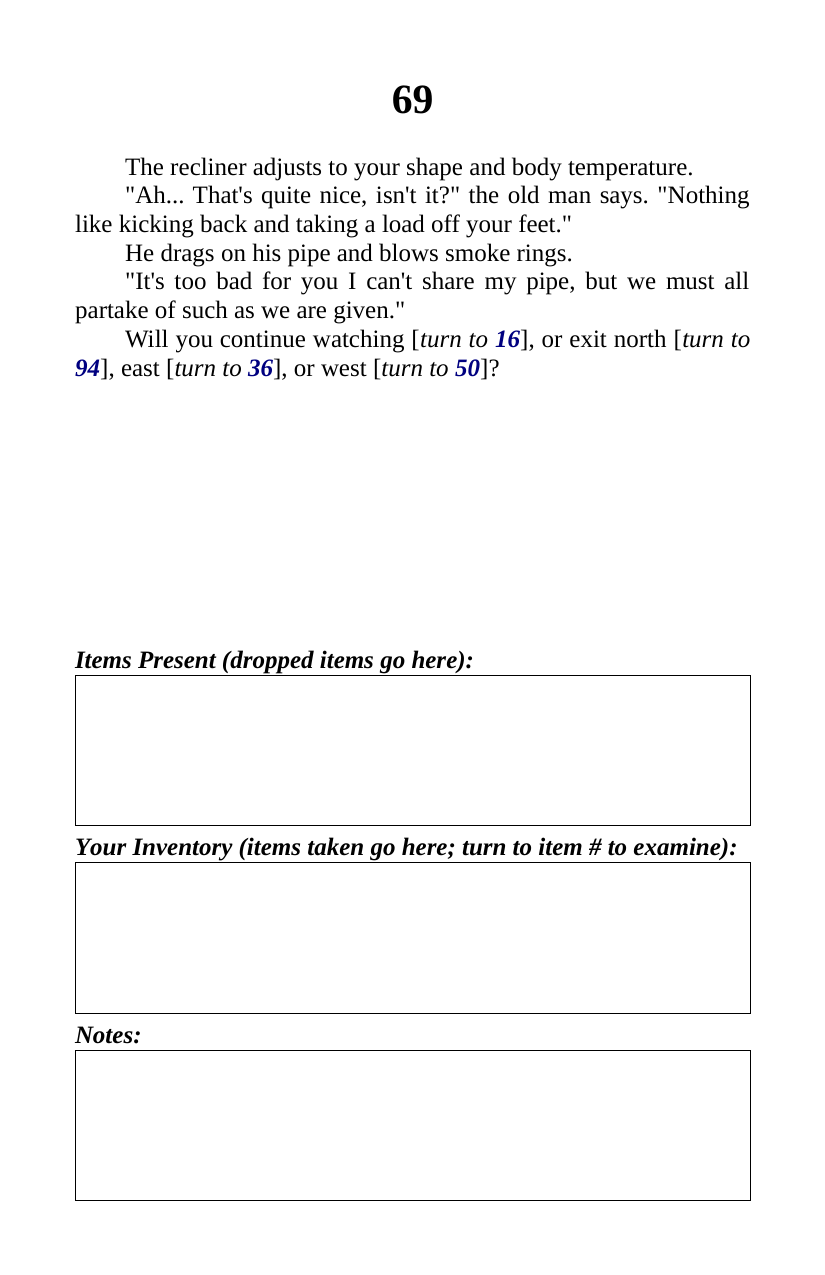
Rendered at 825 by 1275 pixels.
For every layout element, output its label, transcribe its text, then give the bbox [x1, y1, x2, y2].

text He drags on his pipe and blows smoke rings. [75, 238, 750, 267]
text The recliner adjusts to your shape and body temperature. [75, 152, 750, 180]
text 69 [75, 75, 750, 123]
text "It's too bad for you I can't share my pipe, but we must all partake of such as we are given." [75, 267, 750, 324]
text Will you continue watching [turn to 16], or exit north [turn to 94], east [turn to 36], or west [turn to 50]? [75, 324, 750, 382]
text "Ah... That's quite nice, isn't it?" the old man says. "Nothing like kicking back and taking a load off your feet." [75, 180, 750, 238]
